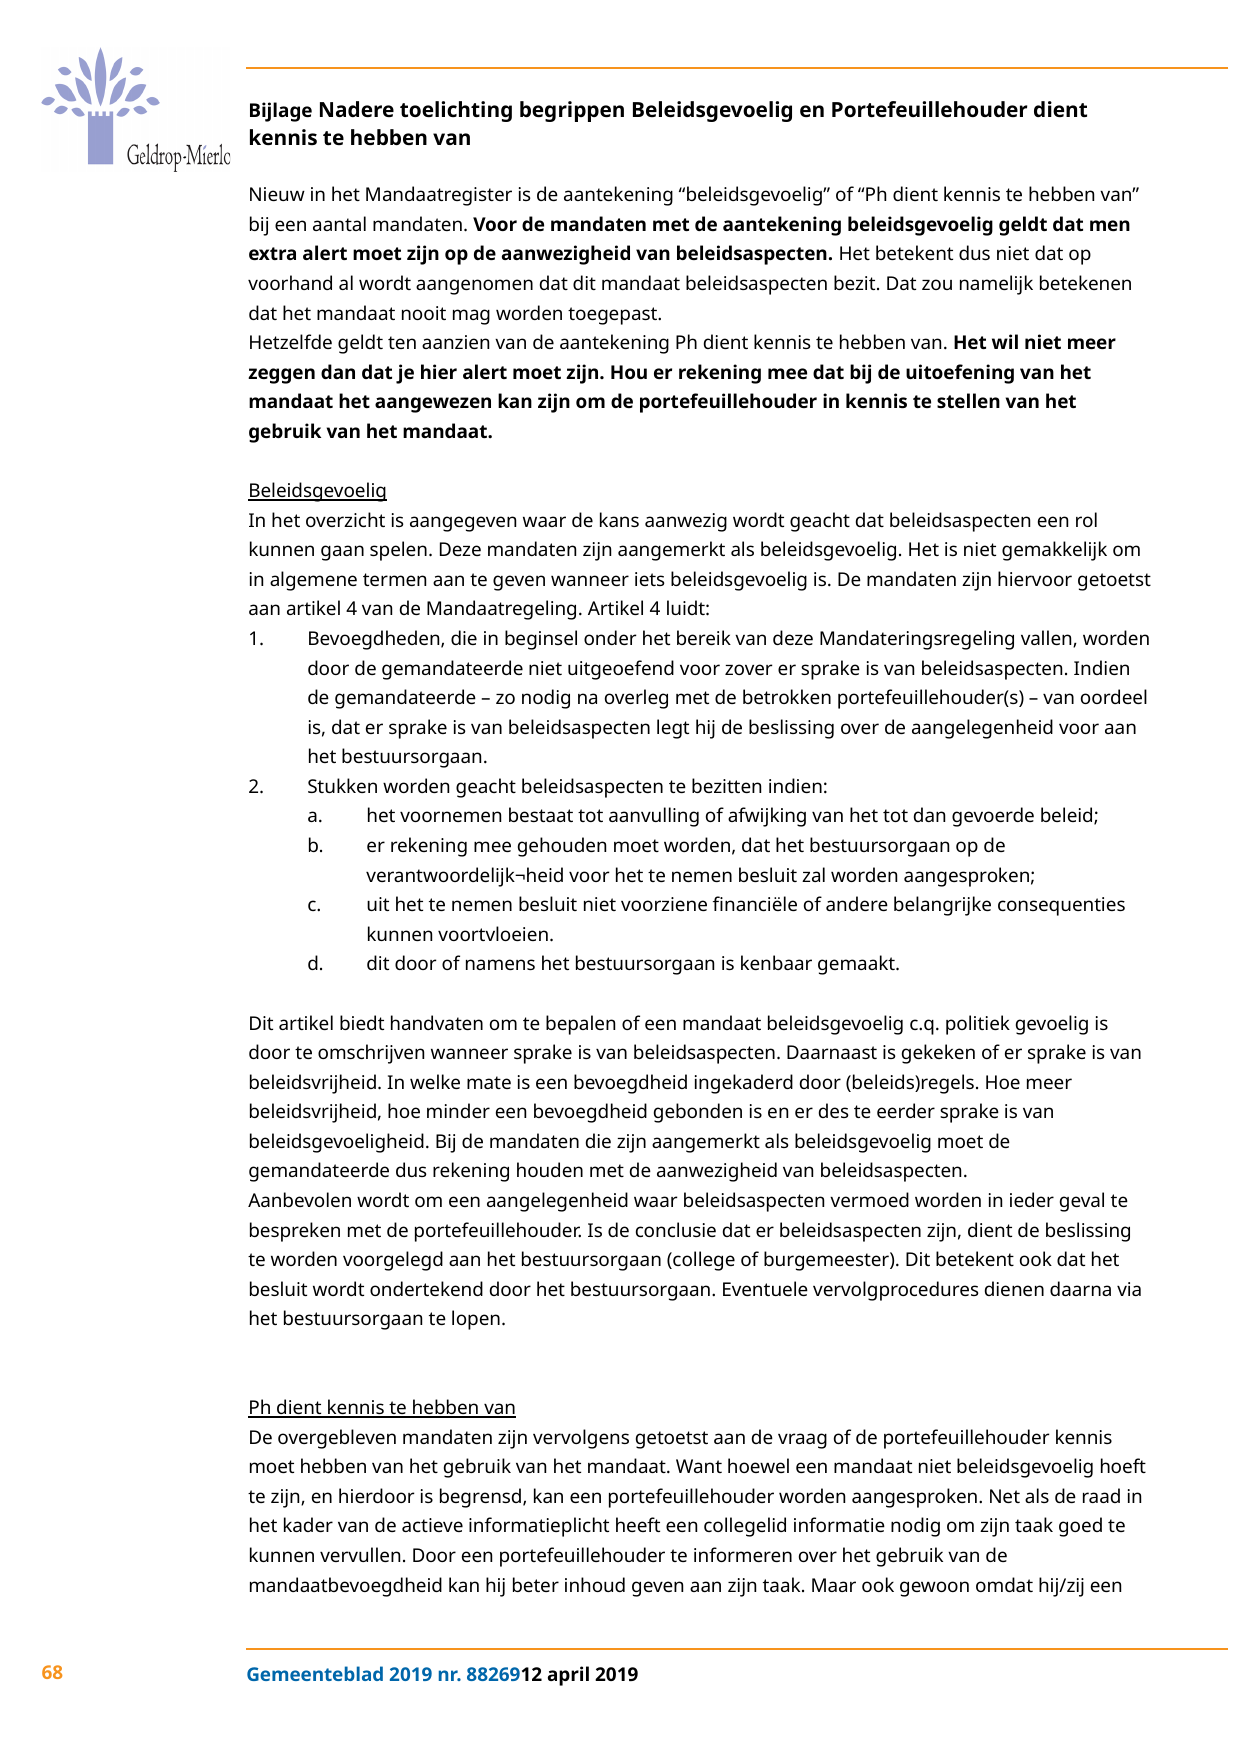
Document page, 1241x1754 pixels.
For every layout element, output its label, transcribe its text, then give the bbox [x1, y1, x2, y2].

text Bijlage Nadere toelichting begrippen Beleidsgevoelig en Portefeuillehouder dient kennis te hebben van [248, 95, 1152, 152]
text Beleidsgevoelig [248, 477, 1152, 503]
list er rekening mee gehouden moet worden, dat het bestuursorgaan op de verantwoordelijk¬heid voor het te nemen besluit zal worden aangesproken; [307, 832, 1152, 887]
text Hetzelfde geldt ten aanzien van de aantekening Ph dient kennis te hebben van. Het wil niet meer zeggen dan dat je hier alert moet zijn. Hou er rekening mee dat bij de uitoefening van het mandaat het aangewezen kan zijn om de portefeuillehouder in kennis te stellen van het gebruik van het mandaat. [248, 329, 1152, 444]
picture [41, 47, 231, 172]
text Dit artikel biedt handvaten om te bepalen of een mandaat beleidsgevoelig c.q. politiek gevoelig is door te omschrijven wanneer sprake is van beleidsaspecten. Daarnaast is gekeken of er sprake is van beleidsvrijheid. In welke mate is een bevoegdheid ingekaderd door (beleids)regels. Hoe meer beleidsvrijheid, hoe minder een bevoegdheid gebonden is en er des te eerder sprake is van beleidsgevoeligheid. Bij de mandaten die zijn aangemerkt als beleidsgevoelig moet de gemandateerde dus rekening houden met de aanwezigheid van beleidsaspecten. [248, 1010, 1152, 1183]
list Stukken worden geacht beleidsaspecten te bezitten indien: [248, 773, 1152, 799]
text De overgebleven mandaten zijn vervolgens getoetst aan de vraag of de portefeuillehouder kennis moet hebben van het gebruik van het mandaat. Want hoewel een mandaat niet beleidsgevoelig hoeft te zijn, en hierdoor is begrensd, kan een portefeuillehouder worden aangesproken. Net als de raad in het kader van de actieve informatieplicht heeft een collegelid informatie nodig om zijn taak goed te kunnen vervullen. Door een portefeuillehouder te informeren over het gebruik van de mandaatbevoegdheid kan hij beter inhoud geven aan zijn taak. Maar ook gewoon omdat hij/zij een [248, 1424, 1152, 1597]
text Ph dient kennis te hebben van [248, 1394, 1152, 1420]
list het voornemen bestaat tot aanvulling of afwijking van het tot dan gevoerde beleid; [307, 803, 1152, 828]
text Aanbevolen wordt om een aangelegenheid waar beleidsaspecten vermoed worden in ieder geval te bespreken met de portefeuillehouder. Is de conclusie dat er beleidsaspecten zijn, dient de beslissing te worden voorgelegd aan het bestuursorgaan (college of burgemeester). Dit betekent ook dat het besluit wordt ondertekend door het bestuursorgaan. Eventuele vervolgprocedures dienen daarna via het bestuursorgaan te lopen. [248, 1187, 1152, 1331]
text In het overzicht is aangegeven waar de kans aanwezig wordt geacht dat beleidsaspecten een rol kunnen gaan spelen. Deze mandaten zijn aangemerkt als beleidsgevoelig. Het is niet gemakkelijk om in algemene termen aan te geven wanneer iets beleidsgevoelig is. De mandaten zijn hiervoor getoetst aan artikel 4 van de Mandaatregeling. Artikel 4 luidt: [248, 507, 1152, 621]
list Bevoegdheden, die in beginsel onder het bereik van deze Mandateringsregeling vallen, worden door de gemandateerde niet uitgeoefend voor zover er sprake is van beleidsaspecten. Indien de gemandateerde – zo nodig na overleg met de betrokken portefeuillehouder(s) – van oordeel is, dat er sprake is van beleidsaspecten legt hij de beslissing over de aangelegenheid voor aan het bestuursorgaan. [248, 625, 1152, 769]
list dit door of namens het bestuursorgaan is kenbaar gemaakt. [307, 951, 1152, 976]
text Nieuw in het Mandaatregister is de aantekening “beleidsgevoelig” of “Ph dient kennis te hebben van” bij een aantal mandaten. Voor de mandaten met de aantekening beleidsgevoelig geldt dat men extra alert moet zijn op de aanwezigheid van beleidsaspecten. Het betekent dus niet dat op voorhand al wordt aangenomen dat dit mandaat beleidsaspecten bezit. Dat zou namelijk betekenen dat het mandaat nooit mag worden toegepast. [248, 181, 1152, 325]
list uit het te nemen besluit niet voorziene financiële of andere belangrijke consequenties kunnen voortvloeien. [307, 891, 1152, 947]
